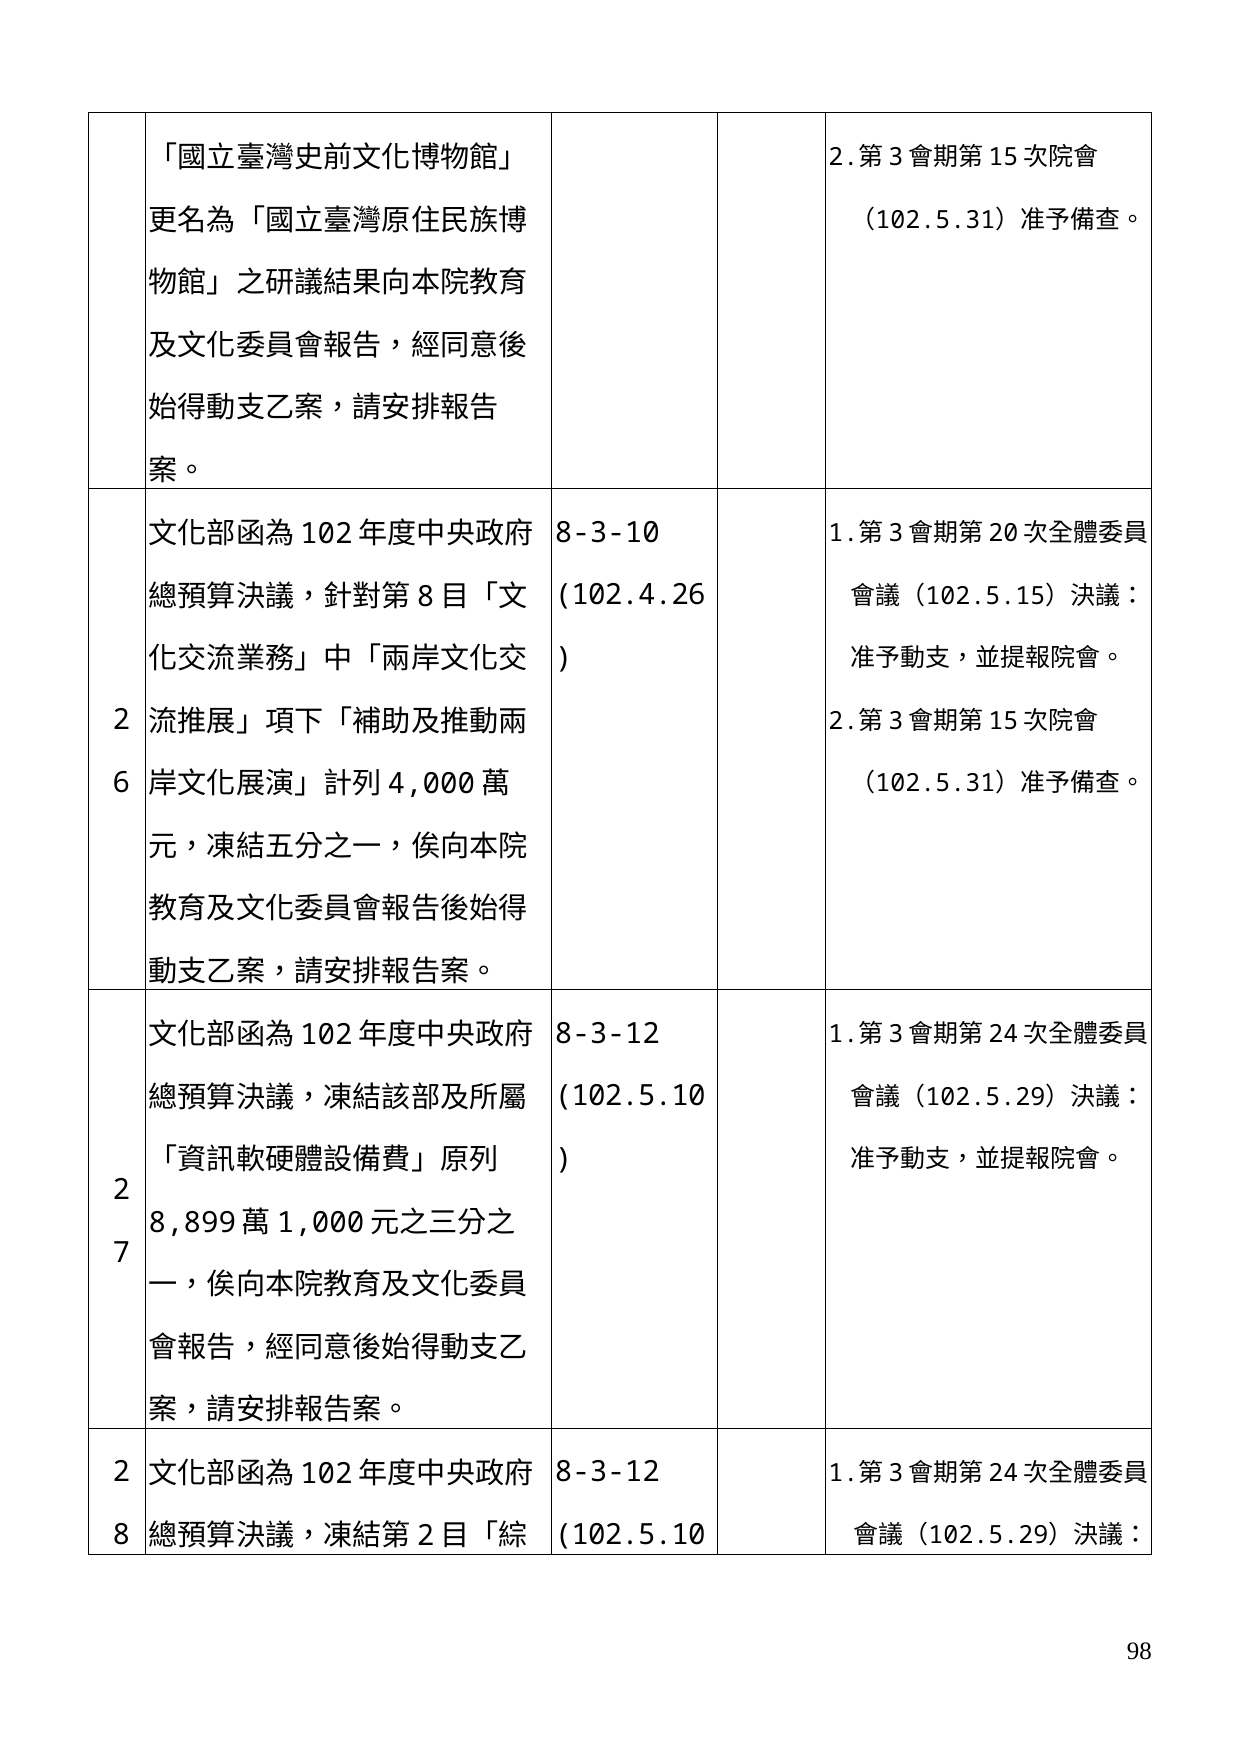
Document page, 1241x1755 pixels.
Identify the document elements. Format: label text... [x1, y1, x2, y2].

table_cell 「國立臺灣史前文化博物館」更名為「國立臺灣原住民族博物館」之研議結果向本院教育及文化委員會報告，經同意後始得動支乙案，請安排報告案。 [146, 113, 551, 488]
table_cell 8-3-12 (102.5.10) [552, 990, 717, 1428]
table_cell [89, 990, 145, 1428]
table_cell 文化部函為102年度中央政府總預算決議，凍結第2目「綜 [146, 1429, 551, 1554]
table_cell 8-3-12 (102.5.10 [552, 1429, 717, 1554]
table_cell [718, 489, 825, 989]
table_cell [89, 113, 145, 488]
table_cell [552, 113, 717, 488]
table_cell [718, 990, 825, 1428]
table_cell 文化部函為102年度中央政府總預算決議，凍結該部及所屬「資訊軟硬體設備費」原列8,899萬1,000元之三分之一，俟向本院教育及文化委員會報告，經同意後始得動支乙案，請安排報告案。 [146, 990, 551, 1428]
table_cell 2.第3會期第15次院會 （102.5.31）准予備查。 [826, 113, 1151, 488]
table_cell [718, 113, 825, 488]
table_cell [89, 1429, 145, 1554]
table_cell 1.第3會期第24次全體委員會議（102.5.29）決議：准予動支，並提報院會。 [826, 990, 1151, 1428]
table_cell [718, 1429, 825, 1554]
table_cell 1.第3會期第20次全體委員會議（102.5.15）決議：准予動支，並提報院會。 2.第3會期第15次院會 （102.5.31）准予備查。 [826, 489, 1151, 989]
table_cell 文化部函為102年度中央政府總預算決議，針對第8目「文化交流業務」中「兩岸文化交流推展」項下「補助及推動兩岸文化展演」計列4,000萬元，凍結五分之一，俟向本院教育及文化委員會報告後始得動支乙案，請安排報告案。 [146, 489, 551, 989]
table_cell 8-3-10 (102.4.26) [552, 489, 717, 989]
table_cell 1.第3會期第24次全體委員會議（102.5.29）決議： [826, 1429, 1151, 1554]
table_cell [89, 489, 145, 989]
